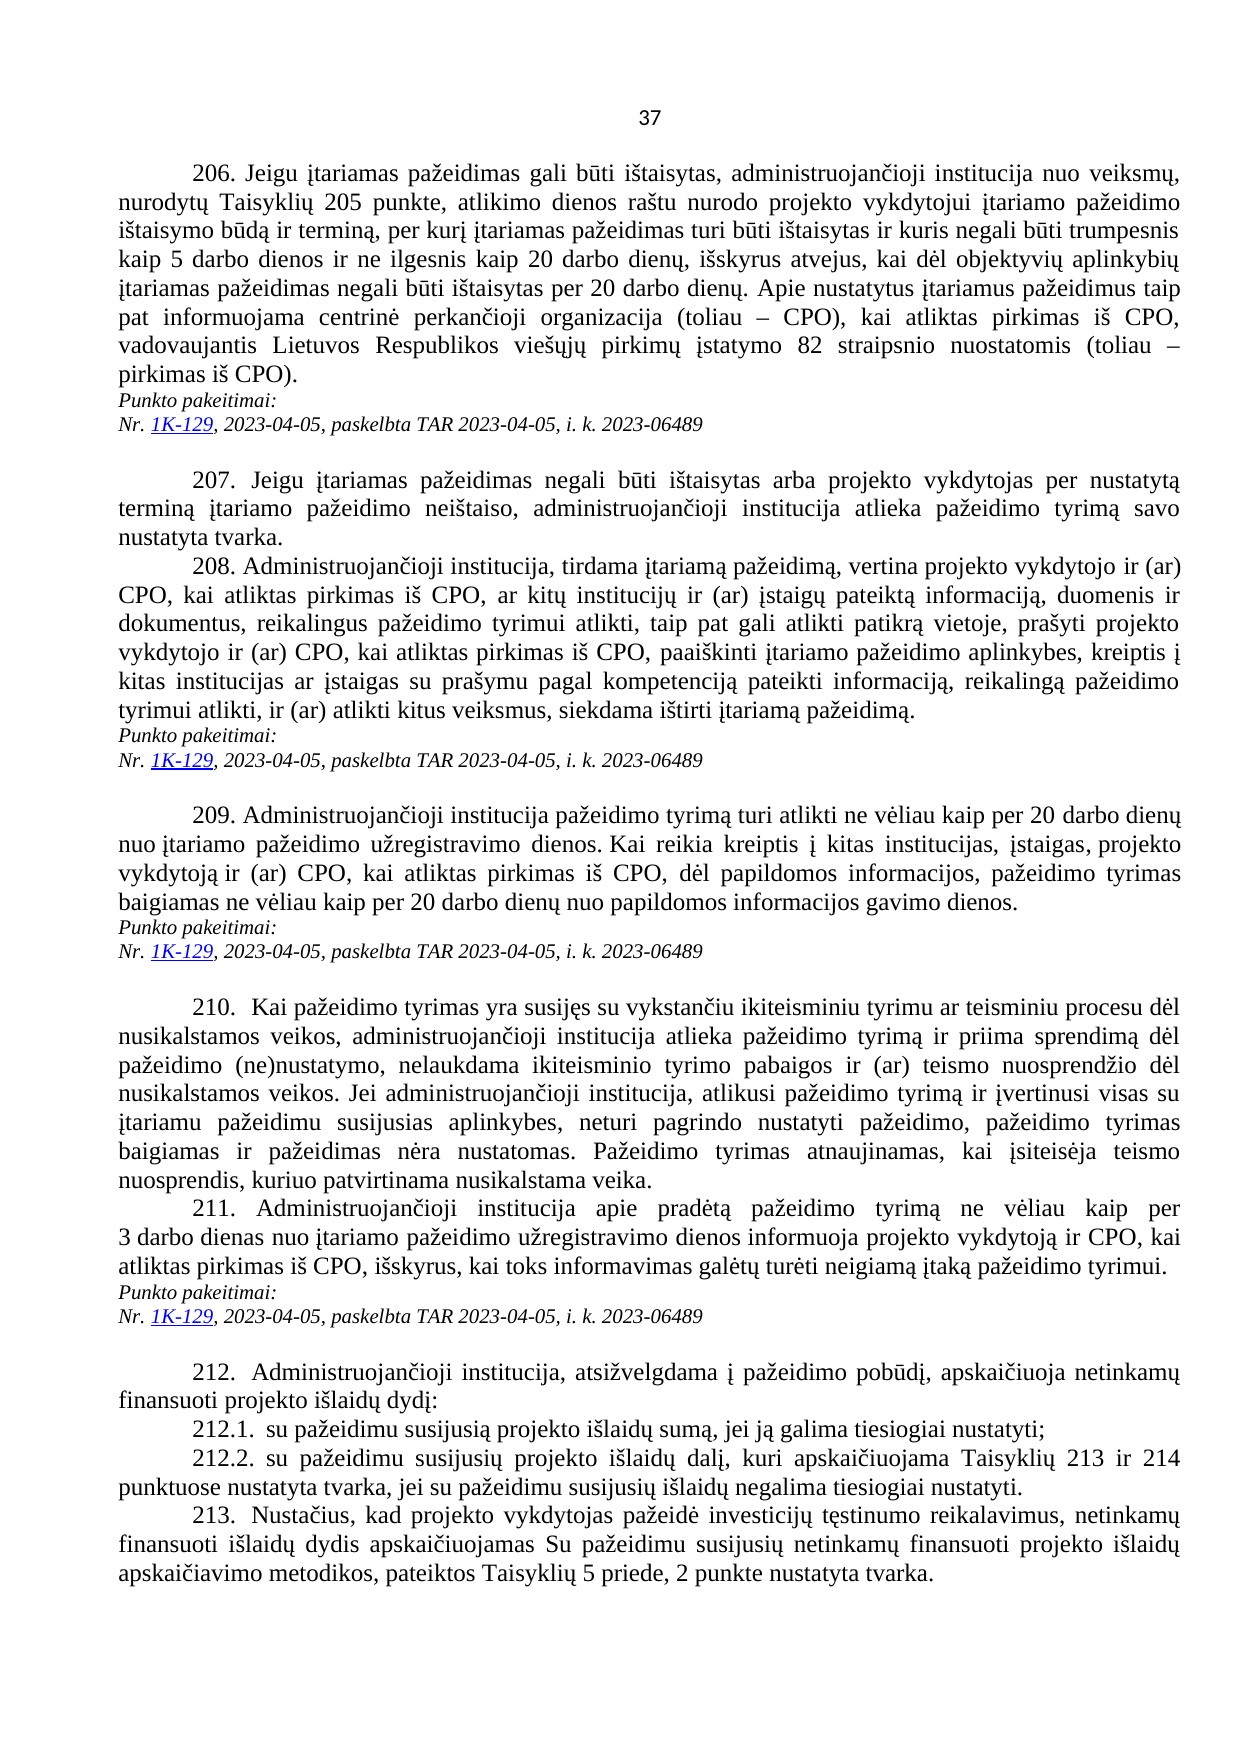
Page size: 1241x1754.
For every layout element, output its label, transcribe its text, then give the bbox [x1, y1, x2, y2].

text 212.1. su pažeidimu susijusią projekto išlaidų sumą, jei ją galima tiesiogiai nustatyti; [118, 1414, 1181, 1443]
text 206. Jeigu įtariamas pažeidimas gali būti ištaisytas, administruojančioji institucija nuo veiksmų, nurodytų Taisyklių 205 punkte, atlikimo dienos raštu nurodo projekto vykdytojui įtariamo pažeidimo ištaisymo būdą ir terminą, per kurį įtariamas pažeidimas turi būti ištaisytas ir kuris negali būti trumpesnis kaip 5 darbo dienos ir ne ilgesnis kaip 20 darbo dienų, išskyrus atvejus, kai dėl objektyvių aplinkybių įtariamas pažeidimas negali būti ištaisytas per 20 darbo dienų. Apie nustatytus įtariamus pažeidimus taip pat informuojama centrinė perkančioji organizacija (toliau – CPO), kai atliktas pirkimas iš CPO, vadovaujantis Lietuvos Respublikos viešųjų pirkimų įstatymo 82 straipsnio nuostatomis (toliau – pirkimas iš CPO). [118, 158, 1181, 388]
text Punkto pakeitimai: [118, 915, 1181, 939]
text 212. Administruojančioji institucija, atsižvelgdama į pažeidimo pobūdį, apskaičiuoja netinkamų finansuoti projekto išlaidų dydį: [118, 1357, 1181, 1414]
text 211. Administruojančioji institucija apie pradėtą pažeidimo tyrimą ne vėliau kaip per 3 darbo dienas nuo įtariamo pažeidimo užregistravimo dienos informuoja projekto vykdytoją ir CPO, kai atliktas pirkimas iš CPO, išskyrus, kai toks informavimas galėtų turėti neigiamą įtaką pažeidimo tyrimui. [118, 1193, 1181, 1280]
text Nr. 1K-129, 2023-04-05, paskelbta TAR 2023-04-05, i. k. 2023-06489 [118, 939, 1181, 963]
text Punkto pakeitimai: [118, 1280, 1181, 1304]
text Punkto pakeitimai: [118, 388, 1181, 412]
text 208. Administruojančioji institucija, tirdama įtariamą pažeidimą, vertina projekto vykdytojo ir (ar) CPO, kai atliktas pirkimas iš CPO, ar kitų institucijų ir (ar) įstaigų pateiktą informaciją, duomenis ir dokumentus, reikalingus pažeidimo tyrimui atlikti, taip pat gali atlikti patikrą vietoje, prašyti projekto vykdytojo ir (ar) CPO, kai atliktas pirkimas iš CPO, paaiškinti įtariamo pažeidimo aplinkybes, kreiptis į kitas institucijas ar įstaigas su prašymu pagal kompetenciją pateikti informaciją, reikalingą pažeidimo tyrimui atlikti, ir (ar) atlikti kitus veiksmus, siekdama ištirti įtariamą pažeidimą. [118, 551, 1181, 723]
text 213. Nustačius, kad projekto vykdytojas pažeidė investicijų tęstinumo reikalavimus, netinkamų finansuoti išlaidų dydis apskaičiuojamas Su pažeidimu susijusių netinkamų finansuoti projekto išlaidų apskaičiavimo metodikos, pateiktos Taisyklių 5 priede, 2 punkte nustatyta tvarka. [118, 1500, 1181, 1587]
text Nr. 1K-129, 2023-04-05, paskelbta TAR 2023-04-05, i. k. 2023-06489 [118, 747, 1181, 772]
text 207. Jeigu įtariamas pažeidimas negali būti ištaisytas arba projekto vykdytojas per nustatytą terminą įtariamo pažeidimo neištaiso, administruojančioji institucija atlieka pažeidimo tyrimą savo nustatyta tvarka. [118, 465, 1181, 551]
text 212.2. su pažeidimu susijusių projekto išlaidų dalį, kuri apskaičiuojama Taisyklių 213 ir 214 punktuose nustatyta tvarka, jei su pažeidimu susijusių išlaidų negalima tiesiogiai nustatyti. [118, 1443, 1181, 1500]
text 210. Kai pažeidimo tyrimas yra susijęs su vykstančiu ikiteisminiu tyrimu ar teisminiu procesu dėl nusikalstamos veikos, administruojančioji institucija atlieka pažeidimo tyrimą ir priima sprendimą dėl pažeidimo (ne)nustatymo, nelaukdama ikiteisminio tyrimo pabaigos ir (ar) teismo nuosprendžio dėl nusikalstamos veikos. Jei administruojančioji institucija, atlikusi pažeidimo tyrimą ir įvertinusi visas su įtariamu pažeidimu susijusias aplinkybes, neturi pagrindo nustatyti pažeidimo, pažeidimo tyrimas baigiamas ir pažeidimas nėra nustatomas. Pažeidimo tyrimas atnaujinamas, kai įsiteisėja teismo nuosprendis, kuriuo patvirtinama nusikalstama veika. [118, 992, 1181, 1193]
text Nr. 1K-129, 2023-04-05, paskelbta TAR 2023-04-05, i. k. 2023-06489 [118, 1304, 1181, 1328]
text 209. Administruojančioji institucija pažeidimo tyrimą turi atlikti ne vėliau kaip per 20 darbo dienų nuo įtariamo pažeidimo užregistravimo dienos. Kai reikia kreiptis į kitas institucijas, įstaigas, projekto vykdytoją ir (ar) CPO, kai atliktas pirkimas iš CPO, dėl papildomos informacijos, pažeidimo tyrimas baigiamas ne vėliau kaip per 20 darbo dienų nuo papildomos informacijos gavimo dienos. [118, 800, 1181, 915]
text Nr. 1K-129, 2023-04-05, paskelbta TAR 2023-04-05, i. k. 2023-06489 [118, 412, 1181, 436]
text Punkto pakeitimai: [118, 723, 1181, 747]
